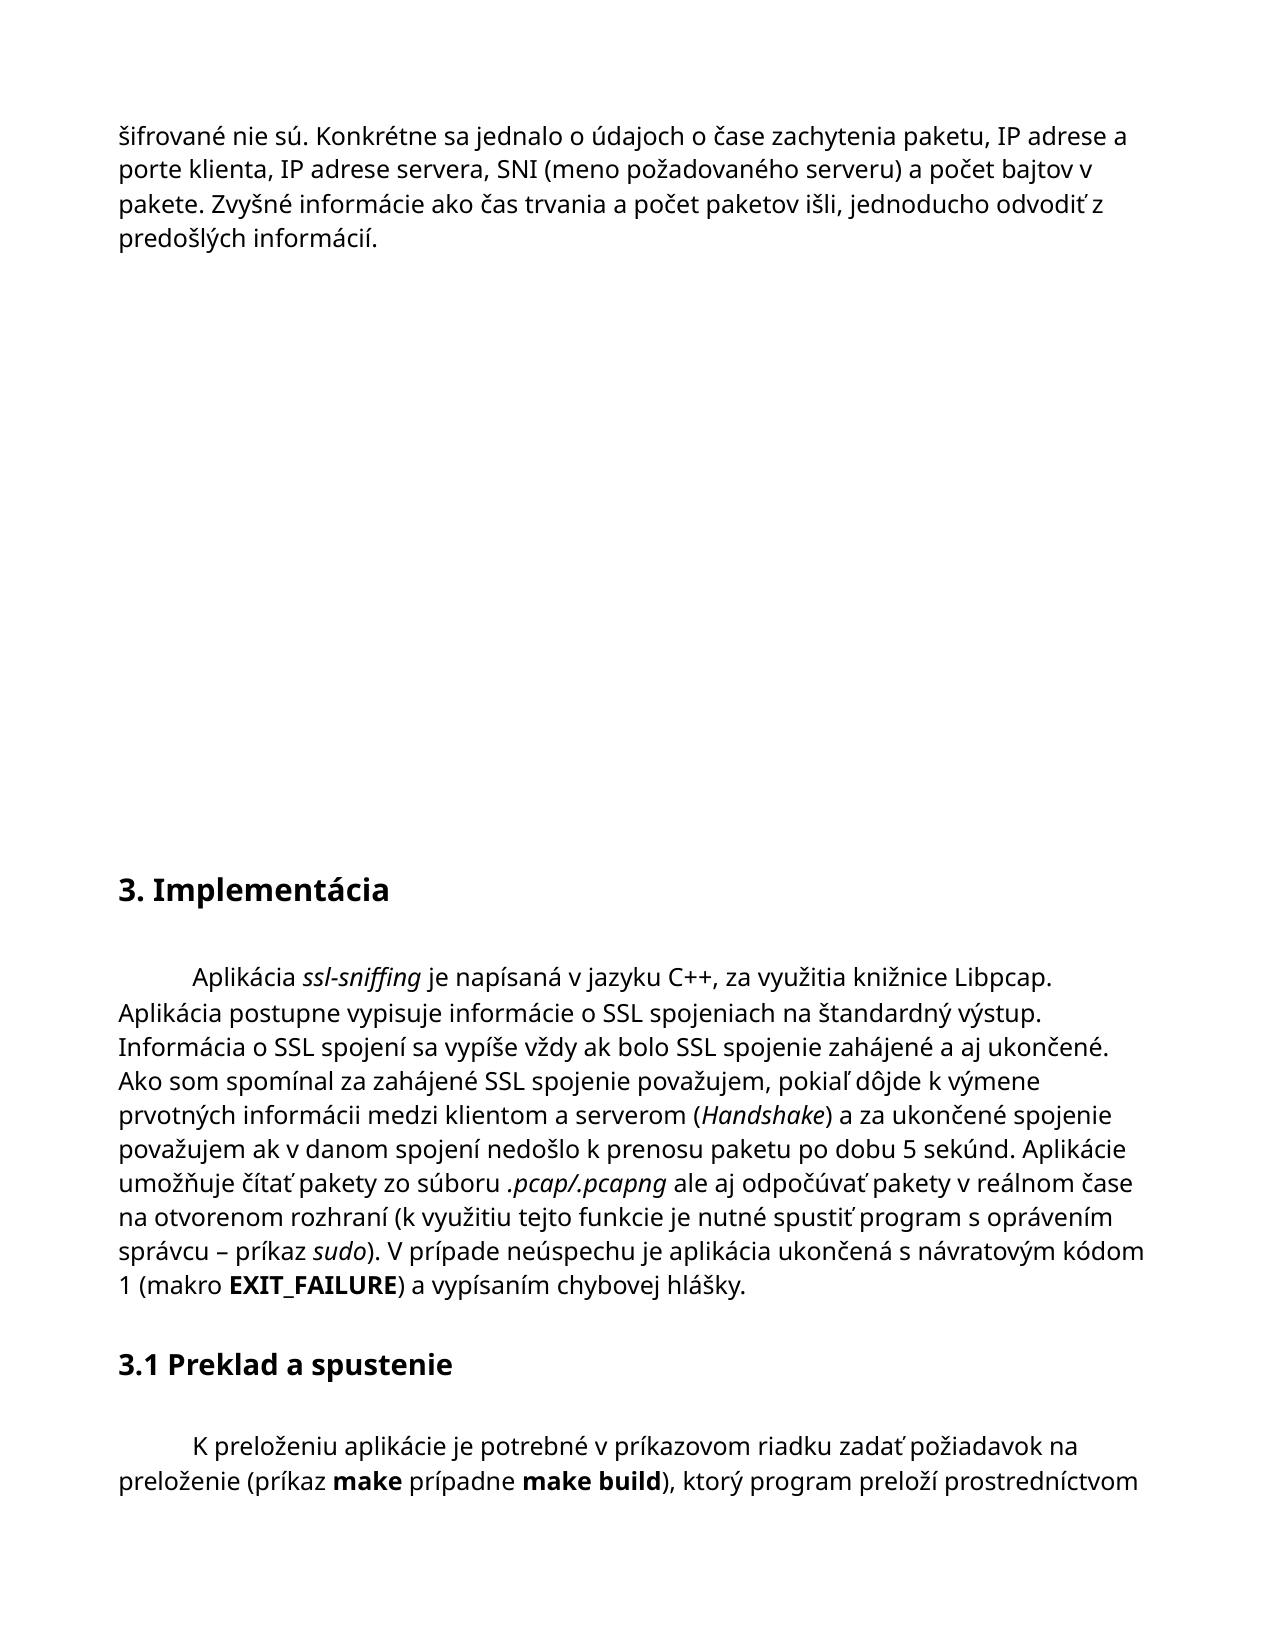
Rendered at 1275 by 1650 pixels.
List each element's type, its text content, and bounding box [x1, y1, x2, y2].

text K preloženiu aplikácie je potrebné v príkazovom riadku zadať požiadavok na preloženie (príkaz make prípadne make build), ktorý program preloží prostredníctvom [118, 1424, 1157, 1498]
text šifrované nie sú. Konkrétne sa jednalo o údajoch o čase zachytenia paketu, IP adrese a porte klienta, IP adrese servera, SNI (meno požadovaného serveru) a počet bajtov v pakete. Zvyšné informácie ako čas trvania a počet paketov išli, jednoducho odvodiť z predošlých informácií. [118, 118, 1157, 254]
text 3. Implementácia [118, 867, 1157, 910]
text 3.1 Preklad a spustenie [118, 1344, 1157, 1384]
text Aplikácia ssl-sniffing je napísaná v jazyku C++, za využitia knižnice Libpcap. Aplikácia postupne vypisuje informácie o SSL spojeniach na štandardný výstup. Informácia o SSL spojení sa vypíše vždy ak bolo SSL spojenie zahájené a aj ukončené. Ako som spomínal za zahájené SSL spojenie považujem, pokiaľ dôjde k výmene prvotných informácii medzi klientom a serverom (Handshake) a za ukončené spojenie považujem ak v danom spojení nedošlo k prenosu paketu po dobu 5 sekúnd. Aplikácie umožňuje čítať pakety zo súboru .pcap/.pcapng ale aj odpočúvať pakety v reálnom čase na otvorenom rozhraní (k využitiu tejto funkcie je nutné spustiť program s oprávením správcu – príkaz sudo). V prípade neúspechu je aplikácia ukončená s návratovým kódom 1 (makro EXIT_FAILURE) a vypísaním chybovej hlášky. [118, 953, 1157, 1302]
